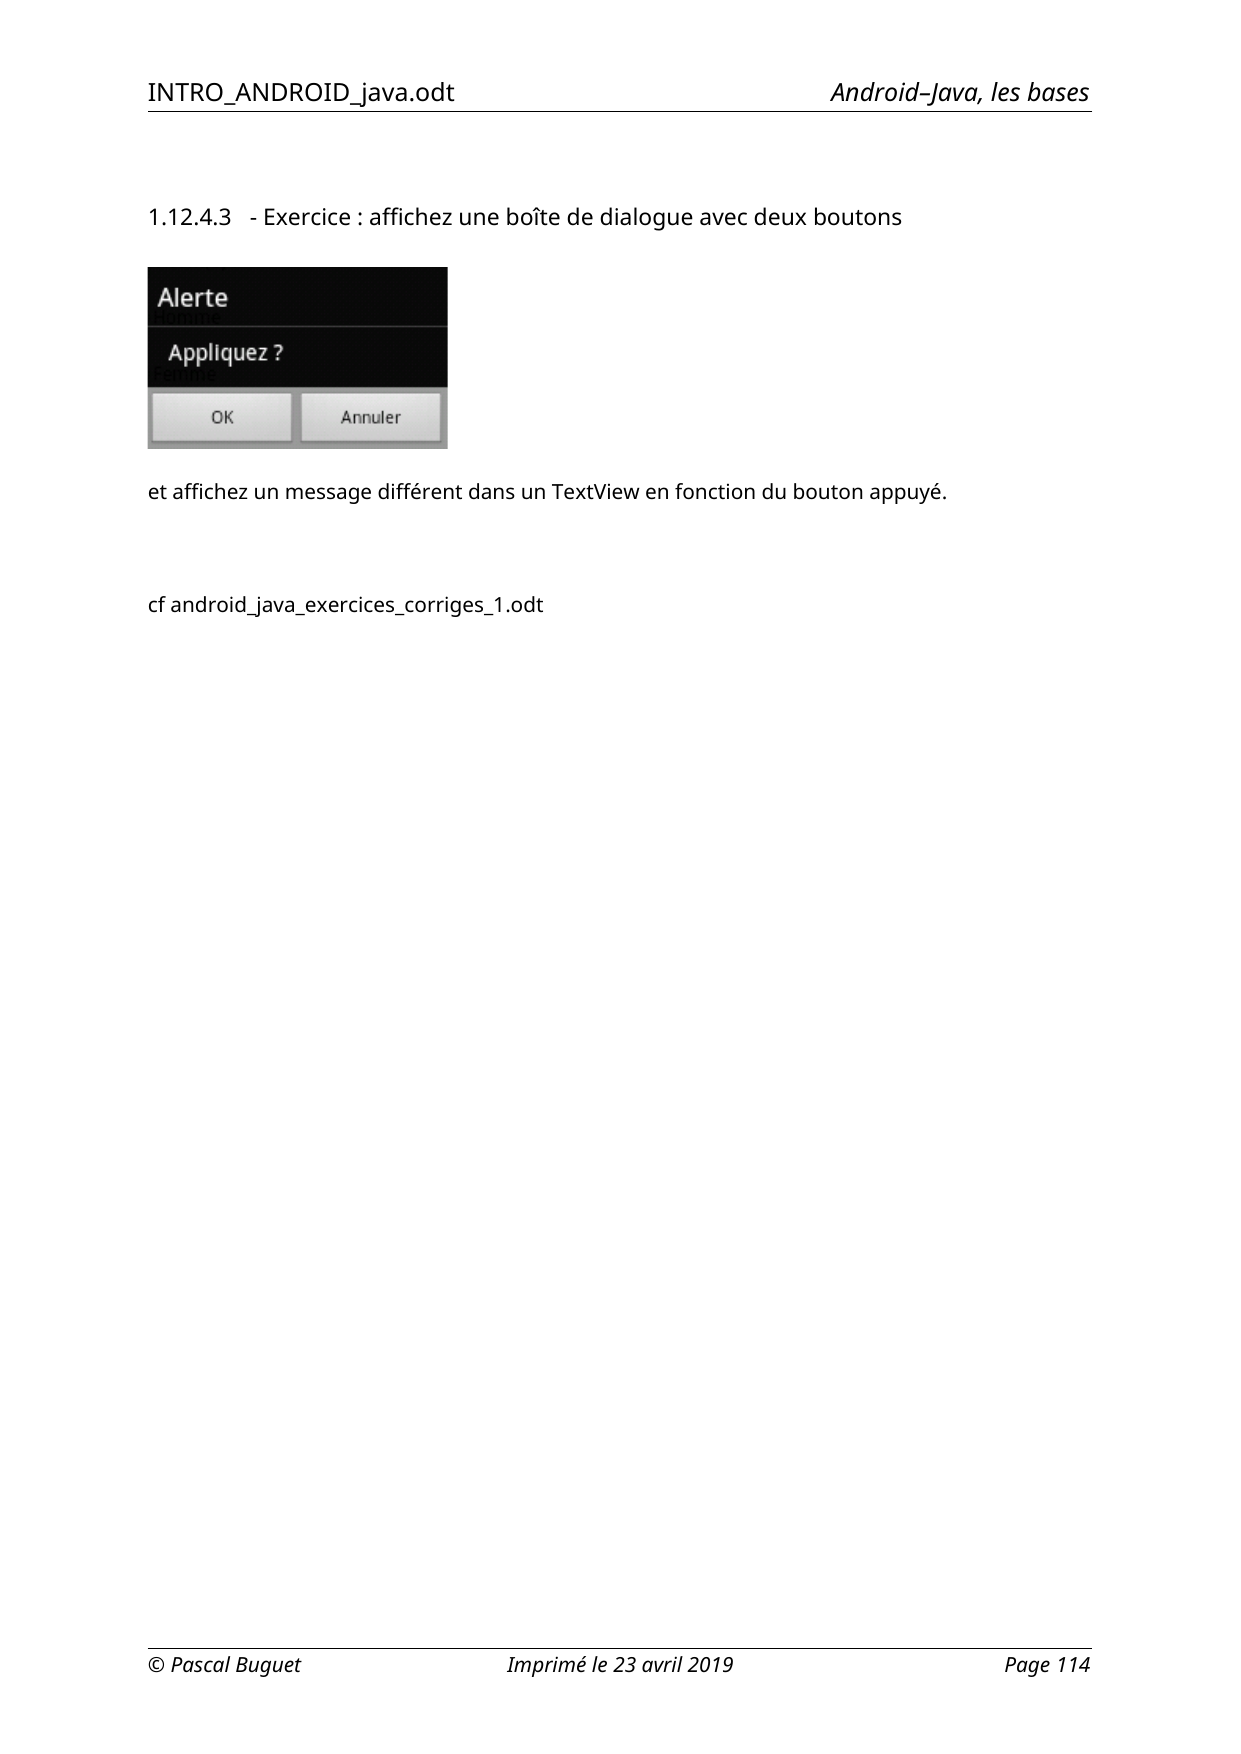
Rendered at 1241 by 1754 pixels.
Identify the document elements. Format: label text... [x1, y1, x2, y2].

subtitle - Exercice : affichez une boîte de dialogue avec deux boutons [148, 201, 1092, 232]
text cf android_java_exercices_corriges_1.odt [148, 591, 1092, 619]
text et affichez un message différent dans un TextView en fonction du bouton appuyé. [148, 477, 1092, 505]
picture [147, 267, 448, 449]
